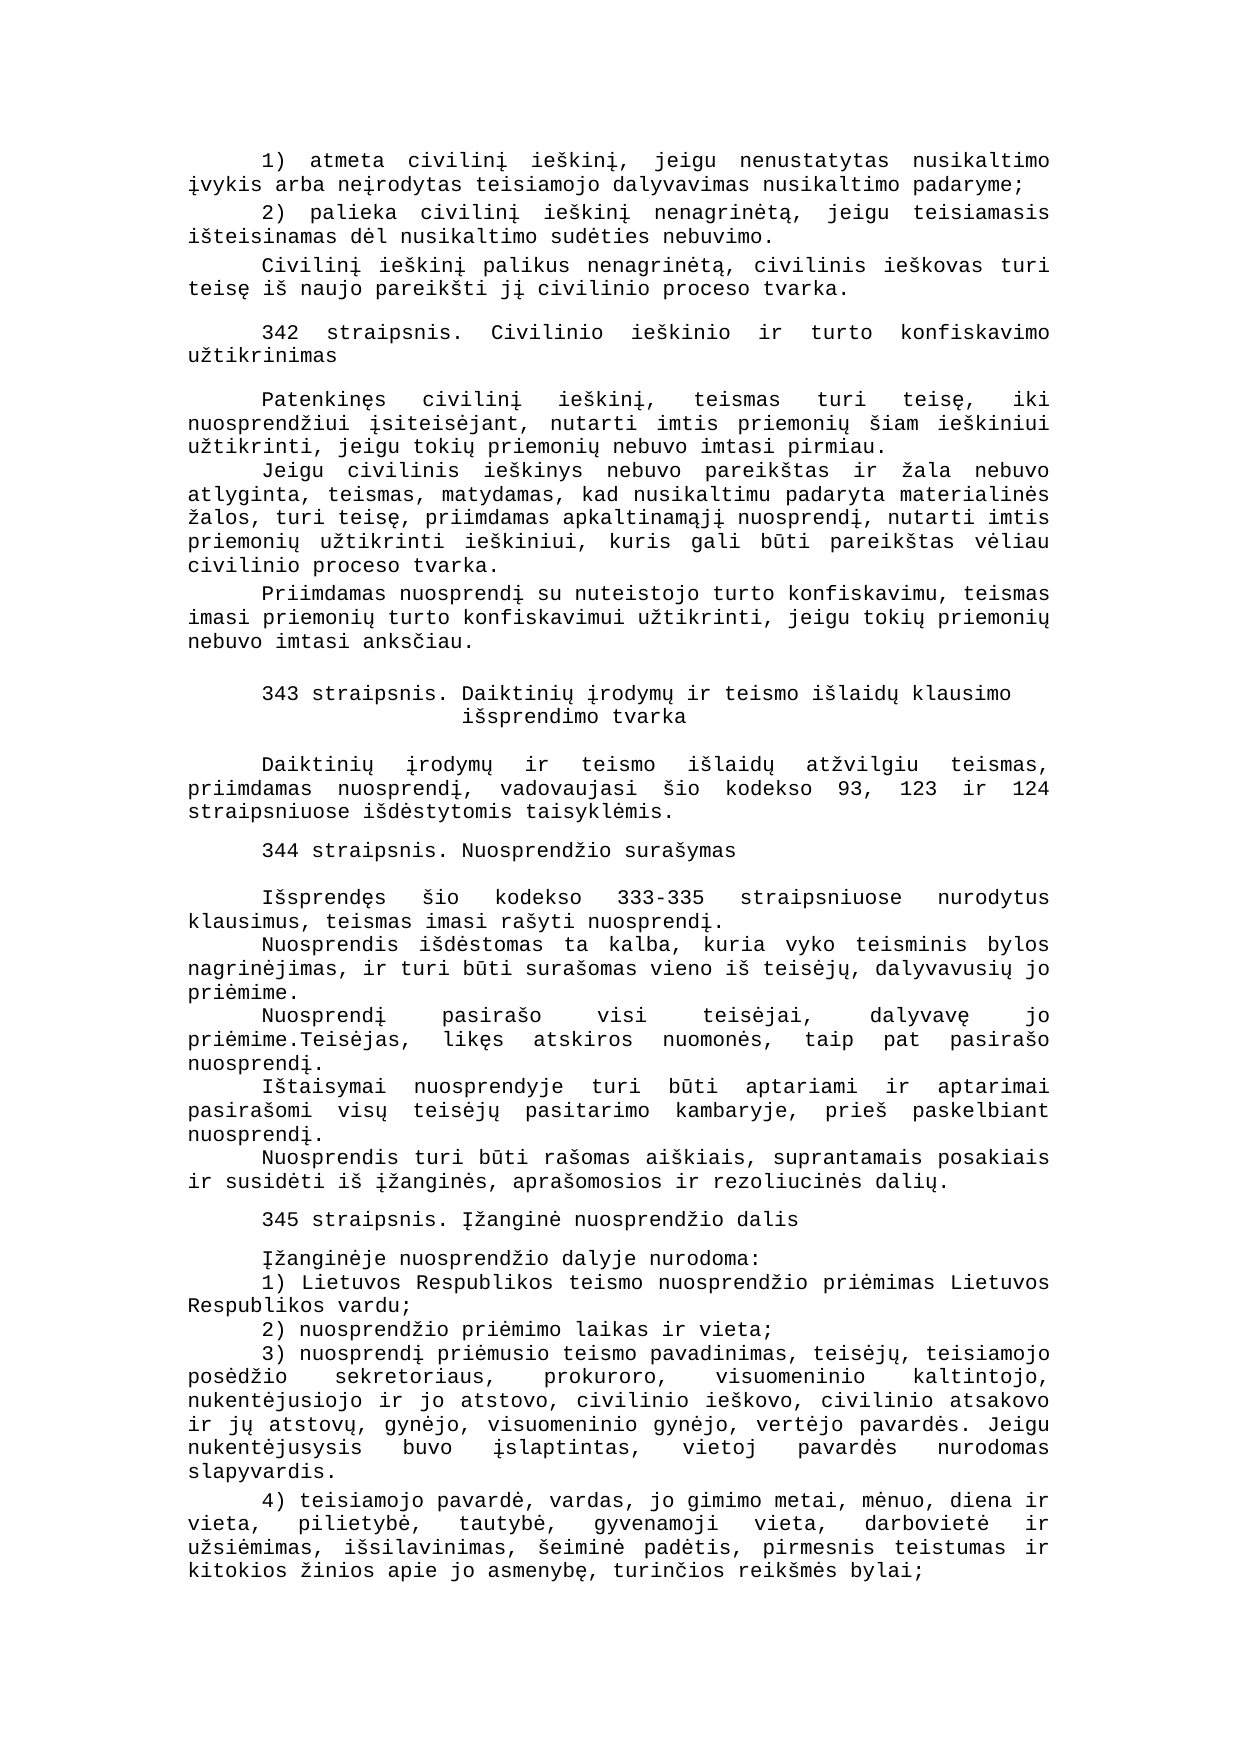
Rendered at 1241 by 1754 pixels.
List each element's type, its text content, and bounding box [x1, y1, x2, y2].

text 342 straipsnis. Civilinio ieškinio ir turto konfiskavimo užtikrinimas [187, 322, 1050, 369]
text 2) nuosprendžio priėmimo laikas ir vieta; [187, 1319, 1050, 1343]
text 4) teisiamojo pavardė, vardas, jo gimimo metai, mėnuo, diena ir vieta, pilietybė, tautybė, gyvenamoji vieta, darbovietė ir užsiėmimas, išsilavinimas, šeiminė padėtis, pirmesnis teistumas ir kitokios žinios apie jo asmenybę, turinčios reikšmės bylai; [187, 1489, 1050, 1584]
text Patenkinęs civilinį ieškinį, teismas turi teisę, iki nuosprendžiui įsiteisėjant, nutarti imtis priemonių šiam ieškiniui užtikrinti, jeigu tokių priemonių nebuvo imtasi pirmiau. [187, 389, 1050, 460]
text Nuosprendį pasirašo visi teisėjai, dalyvavę jo priėmime.Teisėjas, likęs atskiros nuomonės, taip pat pasirašo nuosprendį. [187, 1005, 1050, 1076]
text Nuosprendis turi būti rašomas aiškiais, suprantamais posakiais ir susidėti iš įžanginės, aprašomosios ir rezoliucinės dalių. [187, 1147, 1050, 1194]
text Nuosprendis išdėstomas ta kalba, kuria vyko teisminis bylos nagrinėjimas, ir turi būti surašomas vieno iš teisėjų, dalyvavusių jo priėmime. [187, 934, 1050, 1005]
text Daiktinių įrodymų ir teismo išlaidų atžvilgiu teismas, priimdamas nuosprendį, vadovaujasi šio kodekso 93, 123 ir 124 straipsniuose išdėstytomis taisyklėmis. [187, 754, 1050, 825]
text Išsprendęs šio kodekso 333-335 straipsniuose nurodytus klausimus, teismas imasi rašyti nuosprendį. [187, 887, 1050, 934]
text išsprendimo tvarka [187, 707, 1050, 730]
text Jeigu civilinis ieškinys nebuvo pareikštas ir žala nebuvo atlyginta, teismas, matydamas, kad nusikaltimu padaryta materialinės žalos, turi teisę, priimdamas apkaltinamąjį nuosprendį, nutarti imtis priemonių užtikrinti ieškiniui, kuris gali būti pareikštas vėliau civilinio proceso tvarka. [187, 460, 1050, 578]
text Įžanginėje nuosprendžio dalyje nurodoma: [187, 1248, 1050, 1272]
text 1) Lietuvos Respublikos teismo nuosprendžio priėmimas Lietuvos Respublikos vardu; [187, 1272, 1050, 1319]
text 2) palieka civilinį ieškinį nenagrinėtą, jeigu teisiamasis išteisinamas dėl nusikaltimo sudėties nebuvimo. [187, 202, 1050, 249]
text Priimdamas nuosprendį su nuteistojo turto konfiskavimu, teismas imasi priemonių turto konfiskavimui užtikrinti, jeigu tokių priemonių nebuvo imtasi anksčiau. [187, 583, 1050, 654]
text 345 straipsnis. Įžanginė nuosprendžio dalis [187, 1209, 1050, 1233]
text 3) nuosprendį priėmusio teismo pavadinimas, teisėjų, teisiamojo posėdžio sekretoriaus, prokuroro, visuomeninio kaltintojo, nukentėjusiojo ir jo atstovo, civilinio ieškovo, civilinio atsakovo ir jų atstovų, gynėjo, visuomeninio gynėjo, vertėjo pavardės. Jeigu nukentėjusysis buvo įslaptintas, vietoj pavardės nurodomas slapyvardis. [187, 1343, 1050, 1484]
text Civilinį ieškinį palikus nenagrinėtą, civilinis ieškovas turi teisę iš naujo pareikšti jį civilinio proceso tvarka. [187, 254, 1050, 302]
text Ištaisymai nuosprendyje turi būti aptariami ir aptarimai pasirašomi visų teisėjų pasitarimo kambaryje, prieš paskelbiant nuosprendį. [187, 1076, 1050, 1147]
text 343 straipsnis. Daiktinių įrodymų ir teismo išlaidų klausimo [187, 683, 1050, 707]
text 1) atmeta civilinį ieškinį, jeigu nenustatytas nusikaltimo įvykis arba neįrodytas teisiamojo dalyvavimas nusikaltimo padaryme; [187, 150, 1050, 197]
text 344 straipsnis. Nuosprendžio surašymas [187, 840, 1050, 863]
